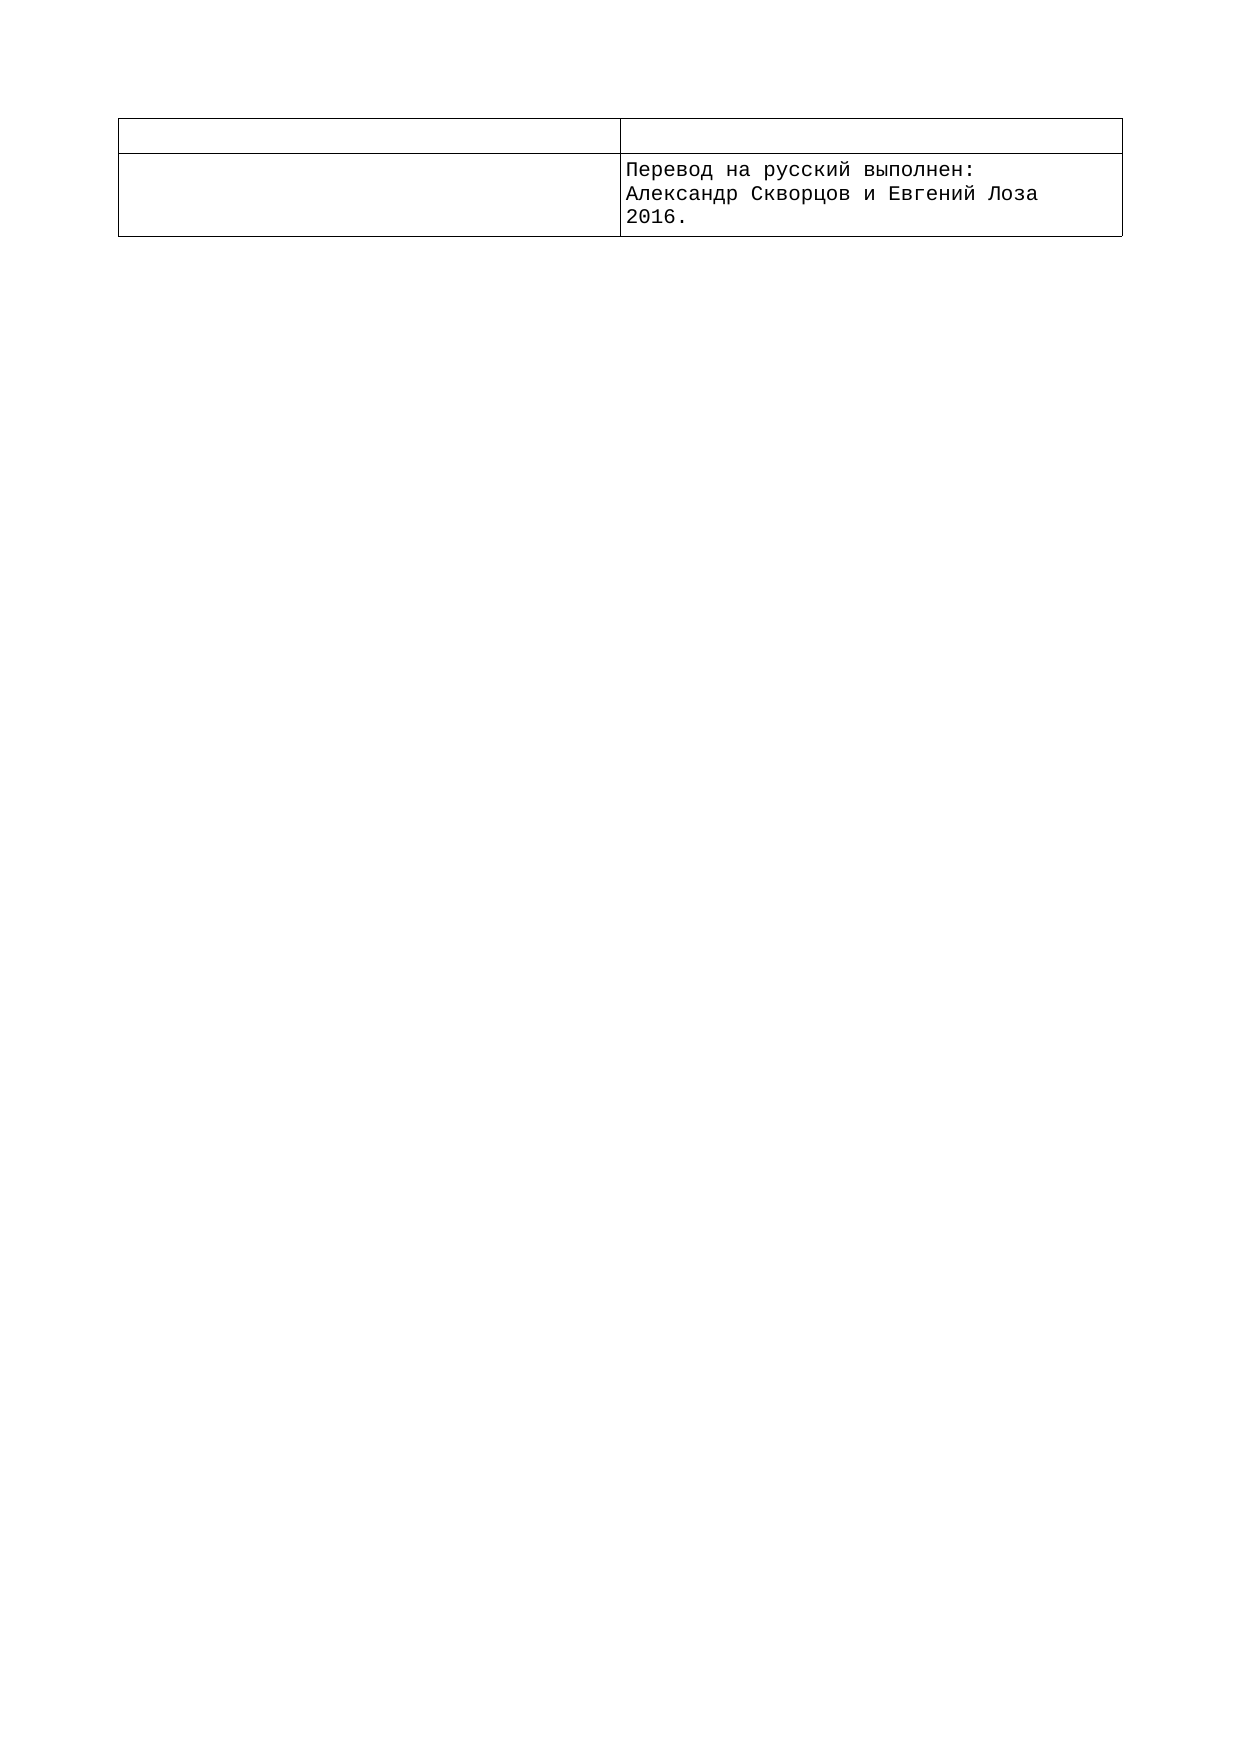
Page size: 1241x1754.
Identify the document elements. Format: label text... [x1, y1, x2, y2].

table_cell [621, 119, 1122, 153]
table_cell [119, 154, 620, 236]
table_cell [119, 119, 620, 153]
table_cell Перевод на русский выполнен: Александр Скворцов и Евгений Лоза 2016. [621, 154, 1122, 236]
